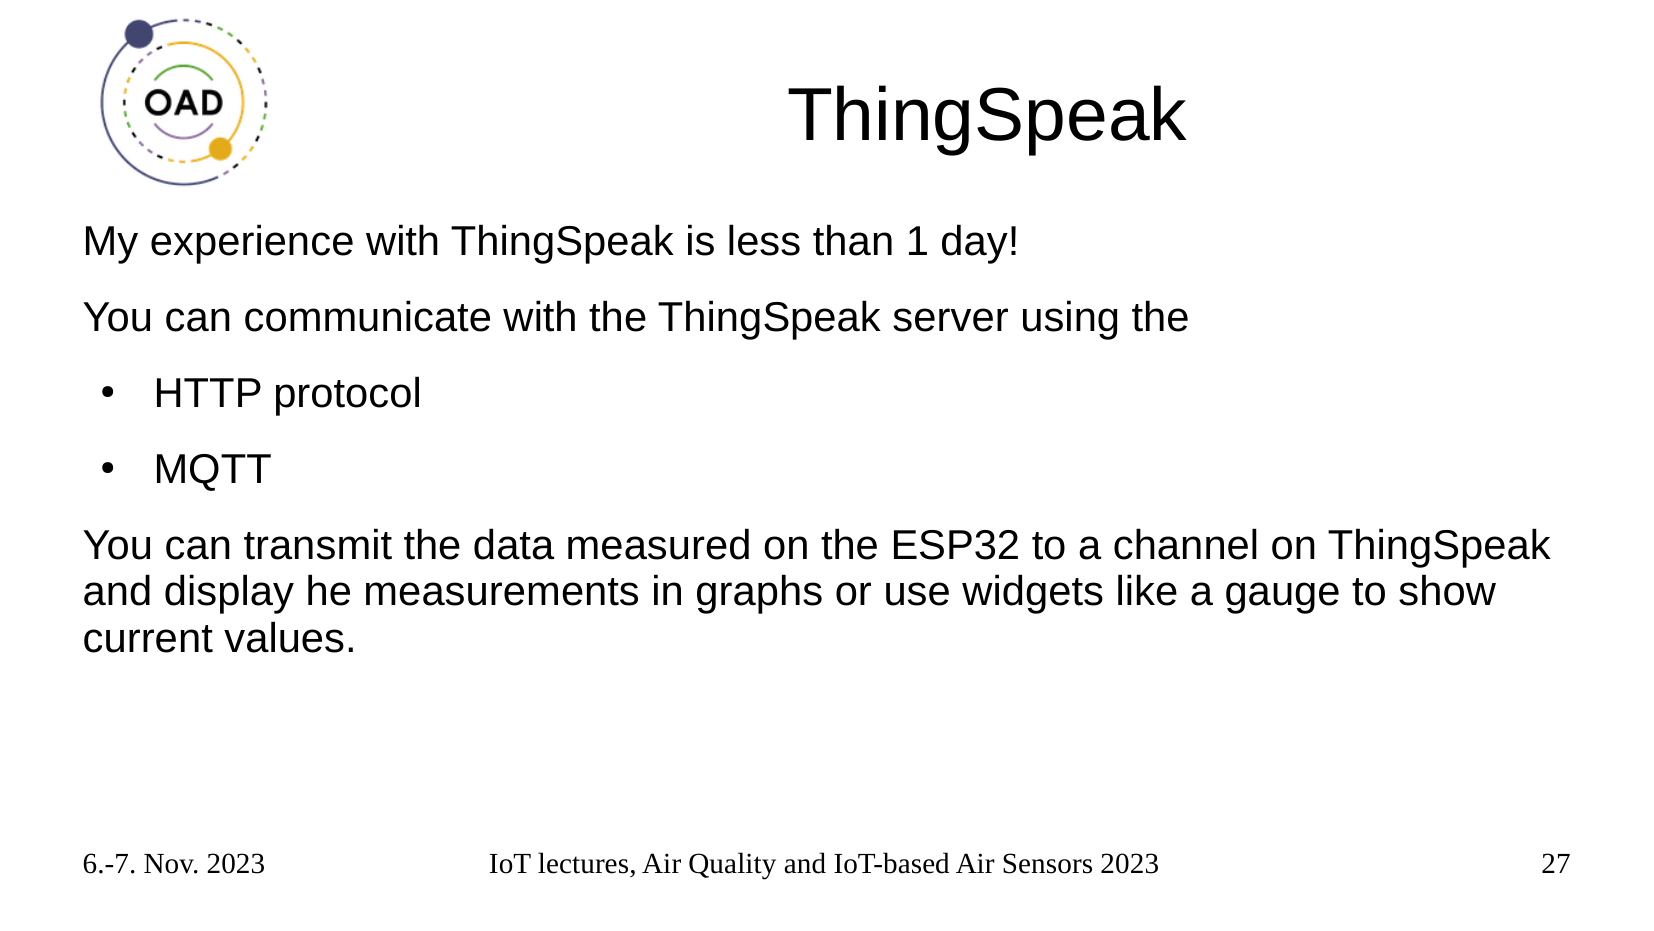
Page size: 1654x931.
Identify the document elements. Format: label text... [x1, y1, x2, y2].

list My experience with ThingSpeak is less than 1 day! You can communicate with the ThingSpeak server using the HTTP protocol MQTT You can transmit the data measured on the ESP32 to a channel on ThingSpeak and display he measurements in graphs or use widgets like a gauge to show current values. [82, 217, 1571, 758]
picture [59, 4, 303, 207]
title ThingSpeak [403, 37, 1571, 193]
